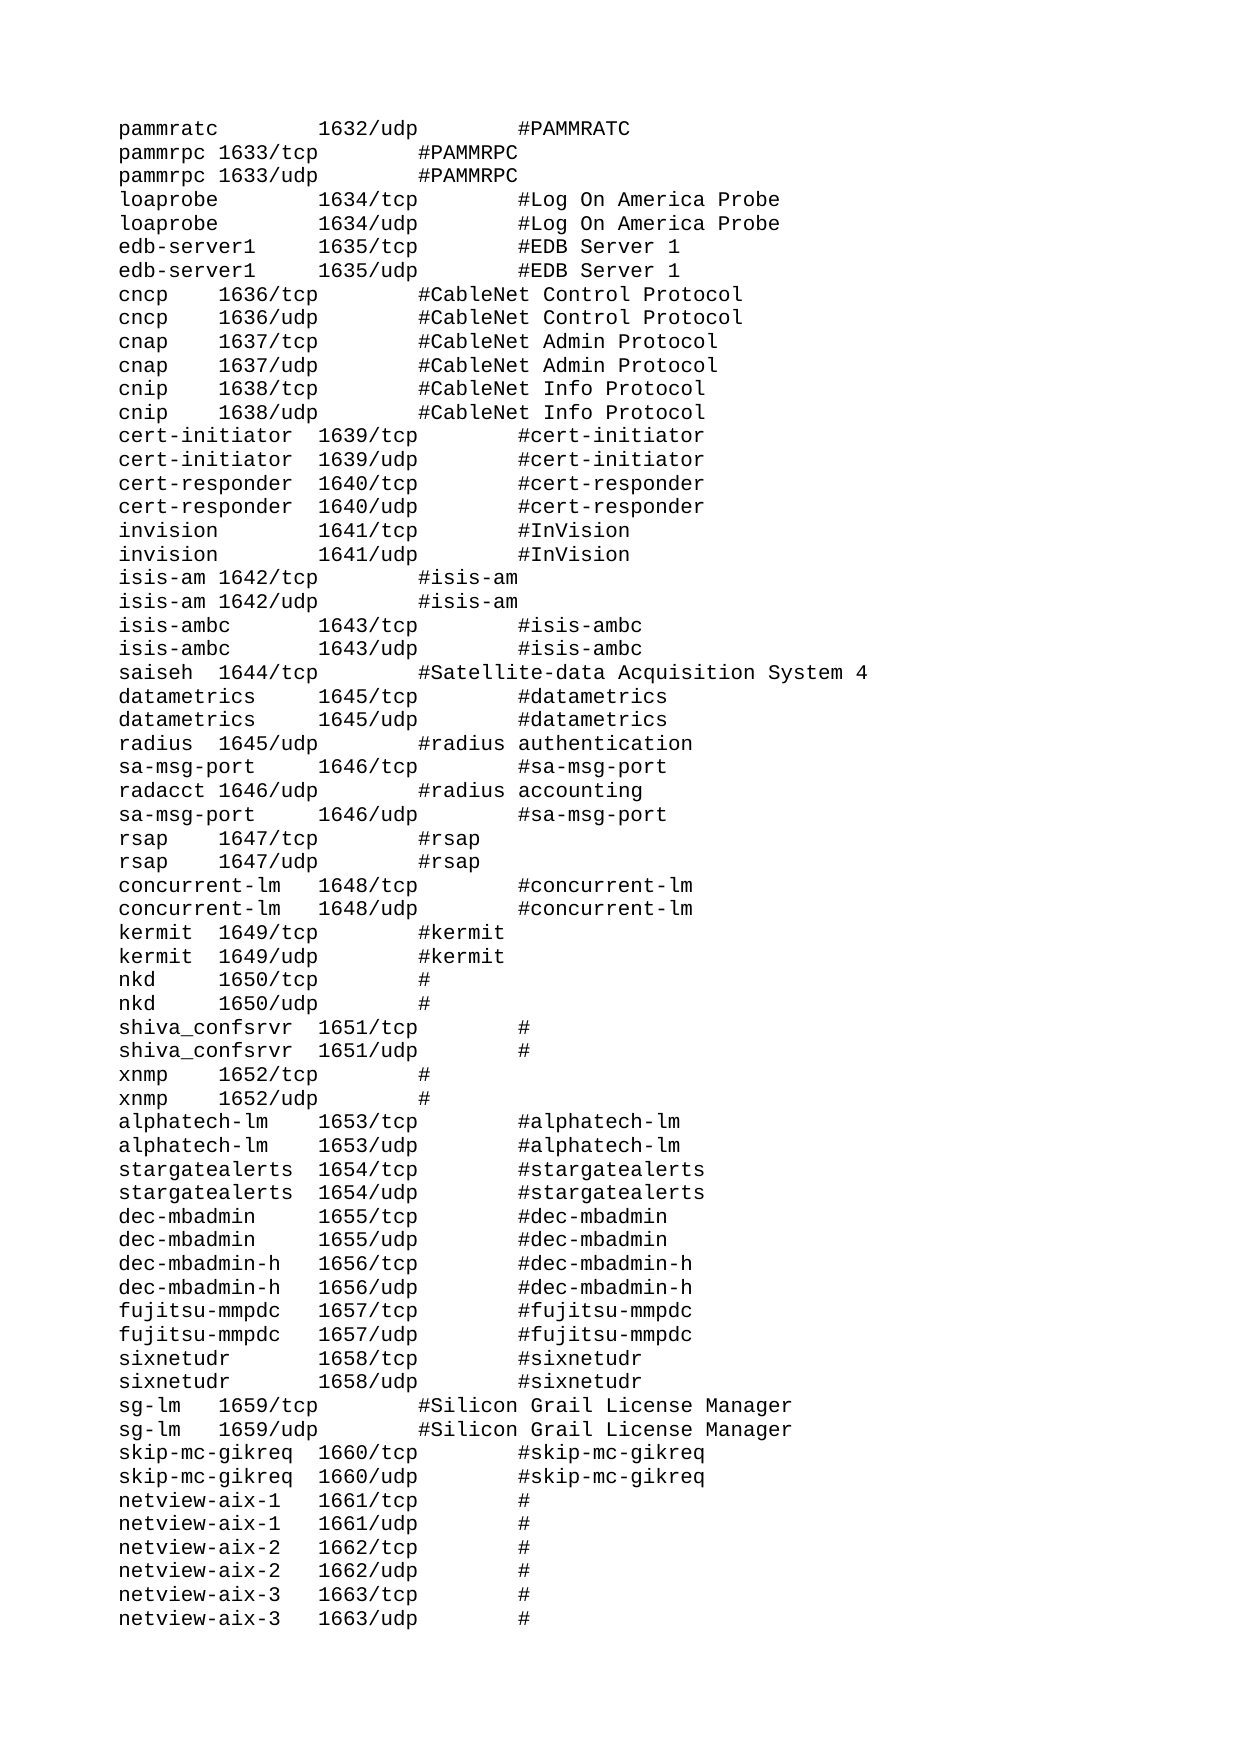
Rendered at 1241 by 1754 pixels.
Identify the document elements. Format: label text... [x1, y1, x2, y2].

text nkd 1650/tcp # [118, 969, 1122, 993]
text concurrent-lm 1648/udp #concurrent-lm [118, 898, 1122, 922]
text invision 1641/udp #InVision [118, 544, 1122, 567]
text dec-mbadmin-h 1656/tcp #dec-mbadmin-h [118, 1253, 1122, 1277]
text sixnetudr 1658/udp #sixnetudr [118, 1371, 1122, 1395]
text radacct 1646/udp #radius accounting [118, 780, 1122, 804]
text netview-aix-3 1663/tcp # [118, 1584, 1122, 1608]
text loaprobe 1634/tcp #Log On America Probe [118, 189, 1122, 213]
text shiva_confsrvr 1651/tcp # [118, 1017, 1122, 1040]
text cert-initiator 1639/udp #cert-initiator [118, 449, 1122, 473]
text sa-msg-port 1646/udp #sa-msg-port [118, 804, 1122, 827]
text cert-responder 1640/tcp #cert-responder [118, 473, 1122, 496]
text pammrpc 1633/udp #PAMMRPC [118, 165, 1122, 189]
text edb-server1 1635/udp #EDB Server 1 [118, 260, 1122, 284]
text dec-mbadmin-h 1656/udp #dec-mbadmin-h [118, 1277, 1122, 1300]
text fujitsu-mmpdc 1657/tcp #fujitsu-mmpdc [118, 1300, 1122, 1324]
text cnap 1637/udp #CableNet Admin Protocol [118, 354, 1122, 378]
text datametrics 1645/tcp #datametrics [118, 686, 1122, 709]
text kermit 1649/tcp #kermit [118, 922, 1122, 946]
text radius 1645/udp #radius authentication [118, 733, 1122, 757]
text cncp 1636/udp #CableNet Control Protocol [118, 307, 1122, 331]
text alphatech-lm 1653/tcp #alphatech-lm [118, 1111, 1122, 1135]
text concurrent-lm 1648/tcp #concurrent-lm [118, 875, 1122, 898]
text fujitsu-mmpdc 1657/udp #fujitsu-mmpdc [118, 1324, 1122, 1348]
text cnip 1638/udp #CableNet Info Protocol [118, 402, 1122, 426]
text saiseh 1644/tcp #Satellite-data Acquisition System 4 [118, 662, 1122, 686]
text pammratc 1632/udp #PAMMRATC [118, 118, 1122, 142]
text cert-responder 1640/udp #cert-responder [118, 496, 1122, 520]
text sg-lm 1659/udp #Silicon Grail License Manager [118, 1419, 1122, 1442]
text stargatealerts 1654/tcp #stargatealerts [118, 1158, 1122, 1182]
text datametrics 1645/udp #datametrics [118, 709, 1122, 733]
text stargatealerts 1654/udp #stargatealerts [118, 1182, 1122, 1206]
text skip-mc-gikreq 1660/tcp #skip-mc-gikreq [118, 1442, 1122, 1466]
text isis-am 1642/tcp #isis-am [118, 567, 1122, 591]
text sa-msg-port 1646/tcp #sa-msg-port [118, 757, 1122, 780]
text edb-server1 1635/tcp #EDB Server 1 [118, 236, 1122, 260]
text loaprobe 1634/udp #Log On America Probe [118, 213, 1122, 236]
text cnip 1638/tcp #CableNet Info Protocol [118, 378, 1122, 402]
text netview-aix-3 1663/udp # [118, 1608, 1122, 1631]
text isis-ambc 1643/tcp #isis-ambc [118, 615, 1122, 638]
text rsap 1647/udp #rsap [118, 851, 1122, 875]
text cnap 1637/tcp #CableNet Admin Protocol [118, 331, 1122, 354]
text netview-aix-1 1661/udp # [118, 1513, 1122, 1537]
text invision 1641/tcp #InVision [118, 520, 1122, 544]
text netview-aix-2 1662/udp # [118, 1561, 1122, 1584]
text sixnetudr 1658/tcp #sixnetudr [118, 1348, 1122, 1371]
text isis-ambc 1643/udp #isis-ambc [118, 638, 1122, 662]
text shiva_confsrvr 1651/udp # [118, 1040, 1122, 1064]
text alphatech-lm 1653/udp #alphatech-lm [118, 1135, 1122, 1158]
text kermit 1649/udp #kermit [118, 946, 1122, 969]
text cncp 1636/tcp #CableNet Control Protocol [118, 284, 1122, 307]
text isis-am 1642/udp #isis-am [118, 591, 1122, 615]
text skip-mc-gikreq 1660/udp #skip-mc-gikreq [118, 1466, 1122, 1489]
text xnmp 1652/udp # [118, 1088, 1122, 1111]
text cert-initiator 1639/tcp #cert-initiator [118, 426, 1122, 449]
text nkd 1650/udp # [118, 993, 1122, 1017]
text xnmp 1652/tcp # [118, 1064, 1122, 1088]
text rsap 1647/tcp #rsap [118, 827, 1122, 851]
text dec-mbadmin 1655/tcp #dec-mbadmin [118, 1206, 1122, 1229]
text sg-lm 1659/tcp #Silicon Grail License Manager [118, 1395, 1122, 1419]
text pammrpc 1633/tcp #PAMMRPC [118, 142, 1122, 165]
text netview-aix-2 1662/tcp # [118, 1537, 1122, 1561]
text dec-mbadmin 1655/udp #dec-mbadmin [118, 1229, 1122, 1253]
text netview-aix-1 1661/tcp # [118, 1489, 1122, 1513]
